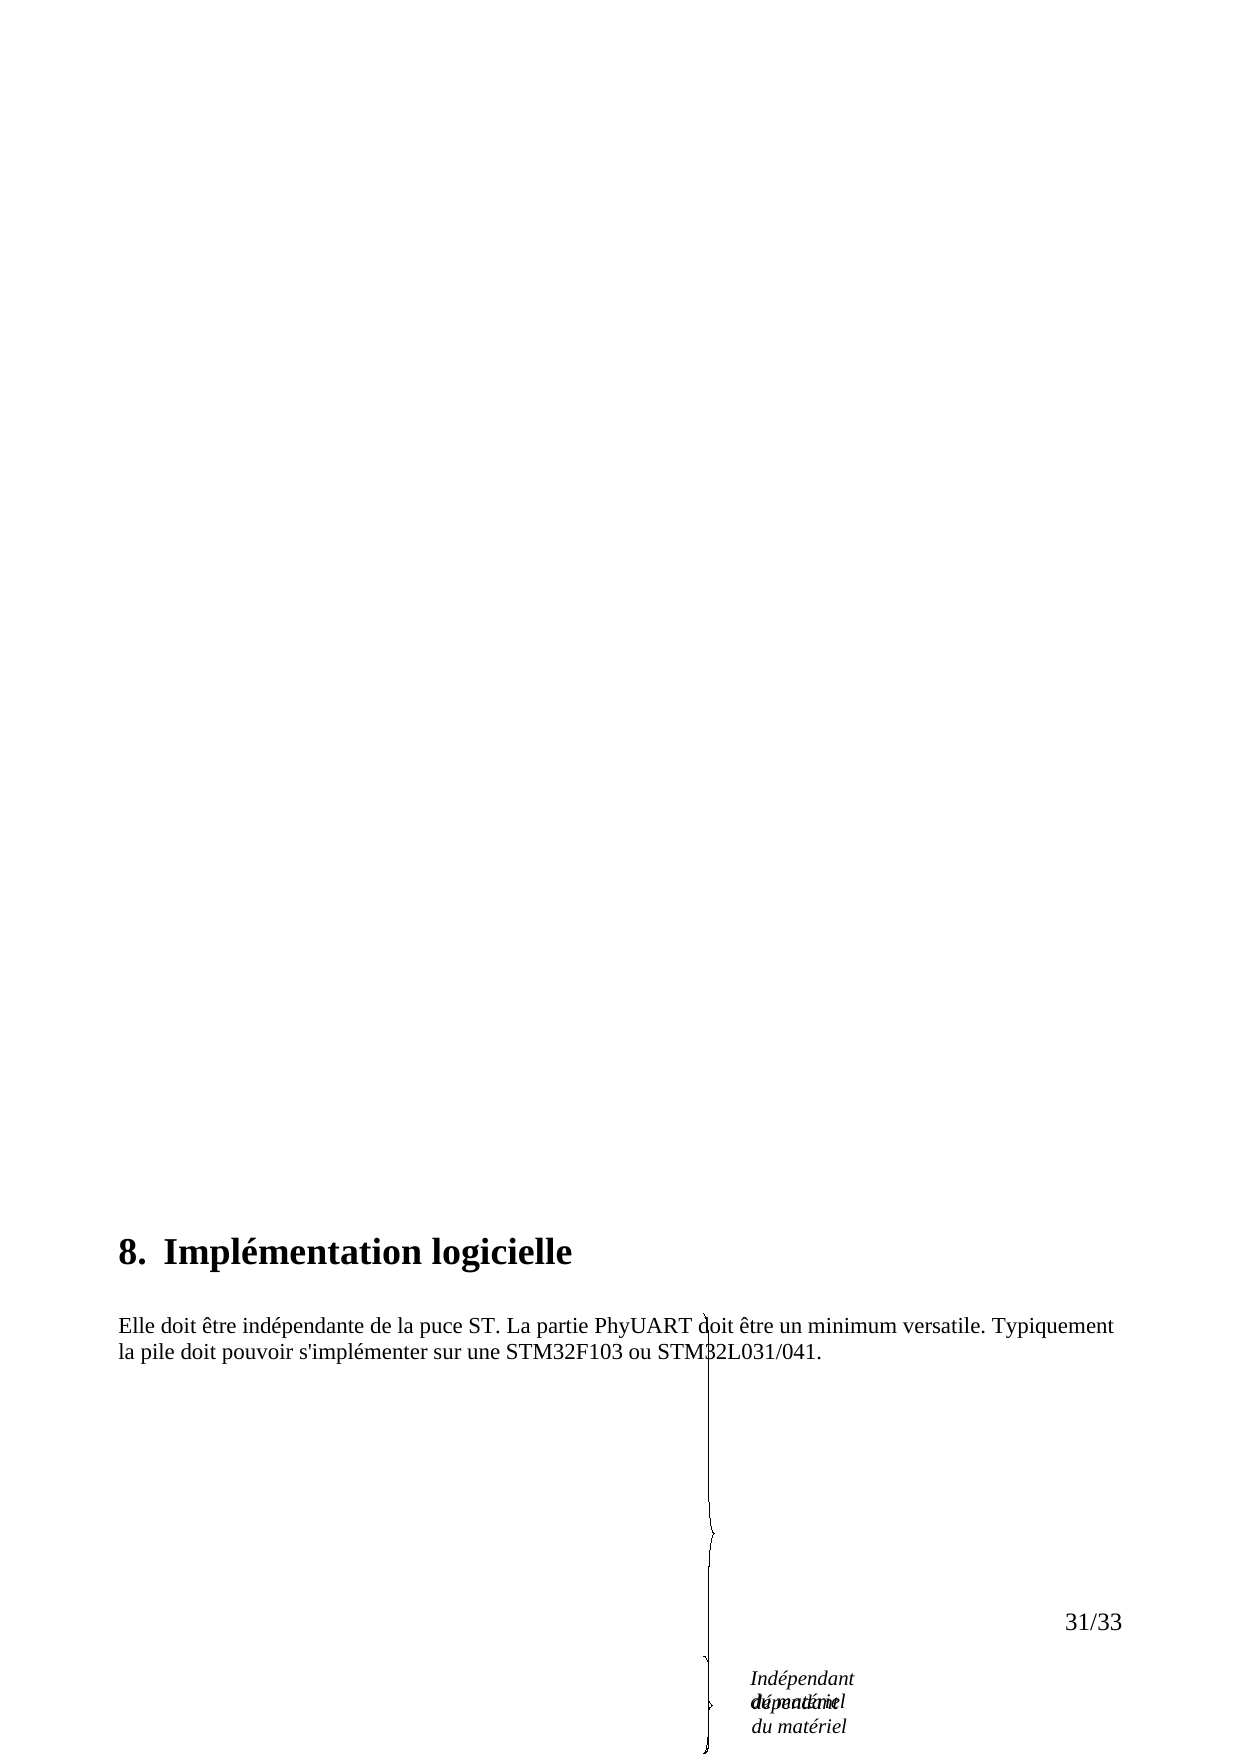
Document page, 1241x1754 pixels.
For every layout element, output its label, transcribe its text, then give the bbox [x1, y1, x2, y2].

subtitle Implémentation logicielle [118, 1229, 1122, 1273]
text Elle doit être indépendante de la puce ST. La partie PhyUART doit être un minimum versatile. Typiquement la pile doit pouvoir s'implémenter sur une STM32F103 ou STM32L031/041. [118, 1312, 1122, 1364]
